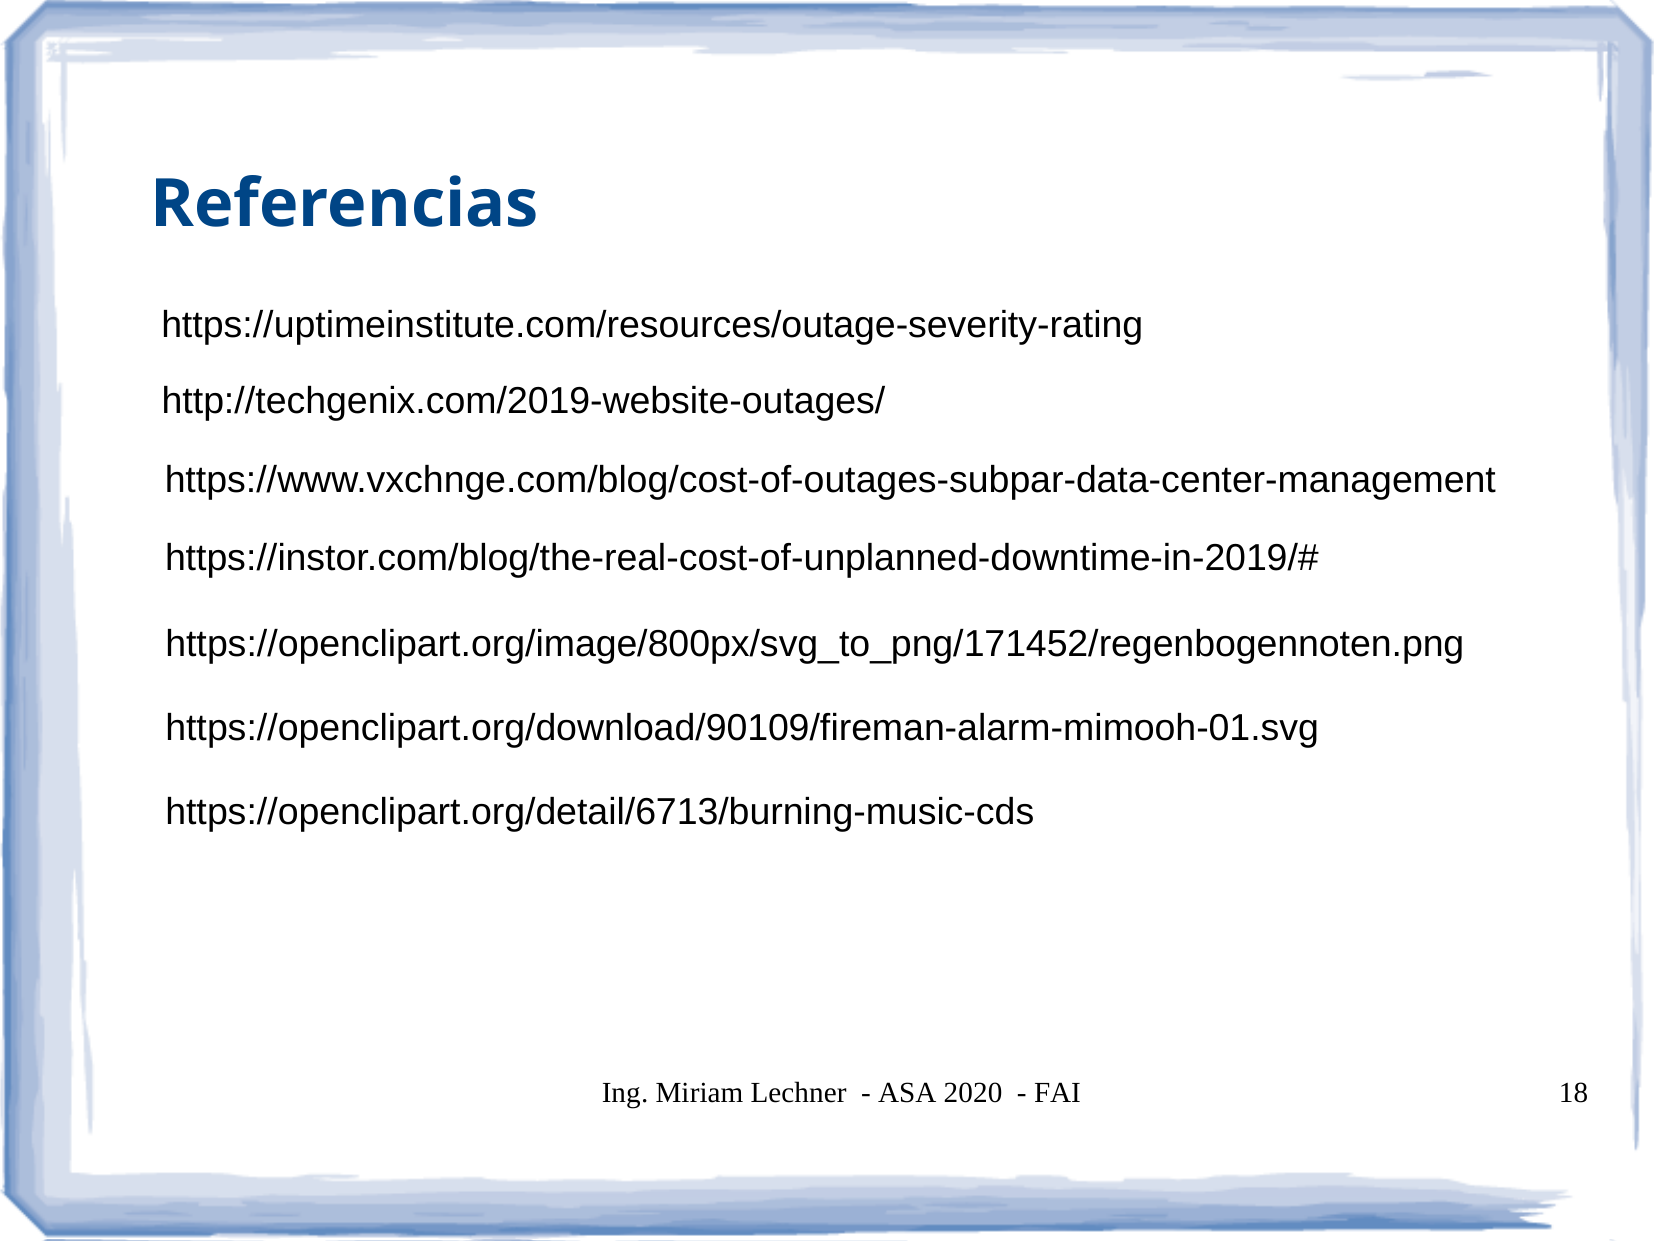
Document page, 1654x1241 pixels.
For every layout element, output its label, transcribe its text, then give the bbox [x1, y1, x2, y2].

picture [0, 0, 1654, 1241]
text_box https://openclipart.org/image/800px/svg_to_png/171452/regenbogennoten.png https://openclipart.org/download/90109/fireman-alarm-mimooh-01.svg https://openclipart.org/detail/6713/burning-music-cds [150, 531, 1611, 793]
text_box https://www.vxchnge.com/blog/cost-of-outages-subpar-data-center-management [150, 451, 1512, 502]
text_box https://uptimeinstitute.com/resources/outage-severity-rating [146, 296, 1159, 347]
text_box Referencias [135, 147, 773, 250]
text_box http://techgenix.com/2019-website-outages/ [146, 371, 901, 423]
